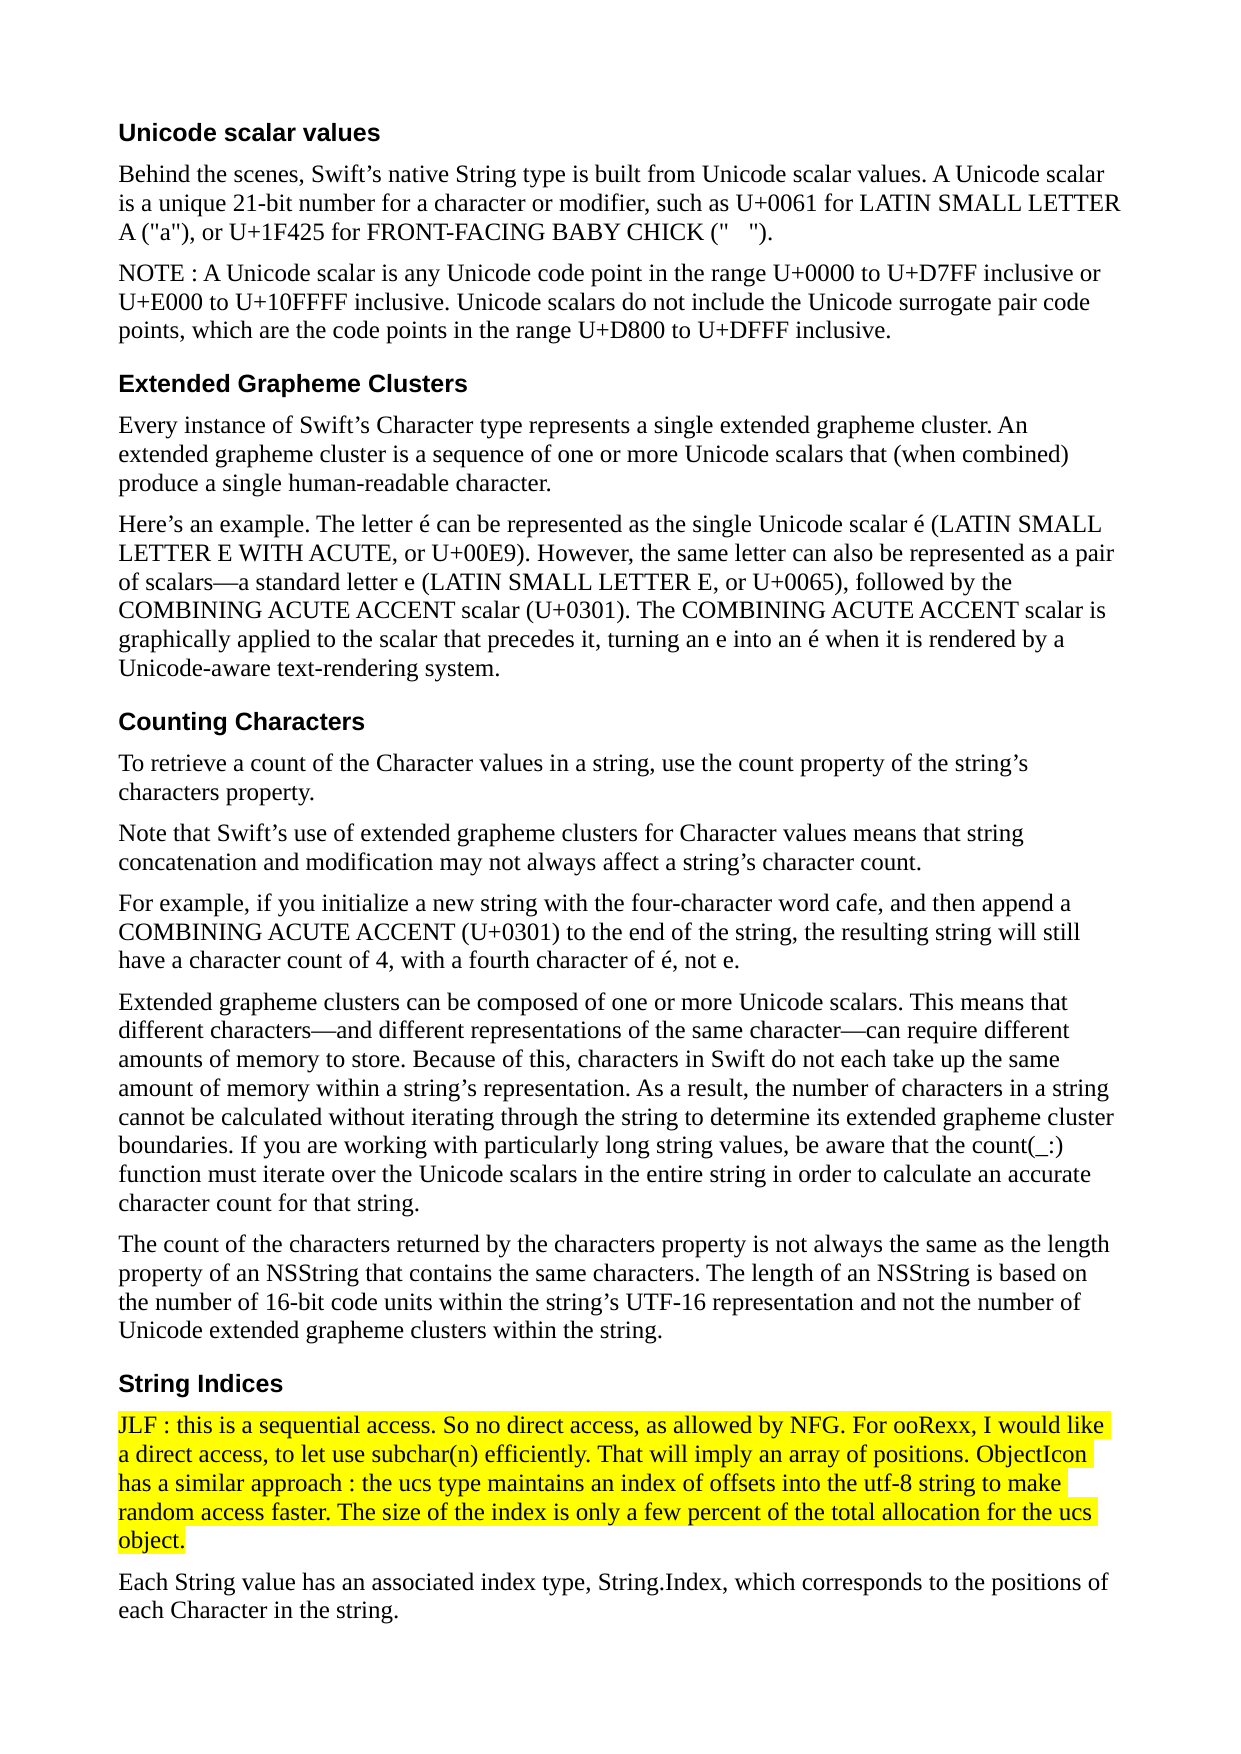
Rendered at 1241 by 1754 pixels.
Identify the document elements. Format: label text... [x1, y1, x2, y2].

subtitle Extended Grapheme Clusters [118, 369, 1122, 398]
text Here’s an example. The letter é can be represented as the single Unicode scalar é (LATIN SMALL LETTER E WITH ACUTE, or U+00E9). However, the same letter can also be represented as a pair of scalars—a standard letter e (LATIN SMALL LETTER E, or U+0065), followed by the COMBINING ACUTE ACCENT scalar (U+0301). The COMBINING ACUTE ACCENT scalar is graphically applied to the scalar that precedes it, turning an e into an é when it is rendered by a Unicode-aware text-rendering system. [118, 509, 1122, 682]
text JLF : this is a sequential access. So no direct access, as allowed by NFG. For ooRexx, I would like a direct access, to let use subchar(n) efficiently. That will imply an array of positions. ObjectIcon has a similar approach : the ucs type maintains an index of offsets into the utf-8 string to make random access faster. The size of the index is only a few percent of the total allocation for the ucs object. [118, 1411, 1122, 1554]
text Extended grapheme clusters can be composed of one or more Unicode scalars. This means that different characters—and different representations of the same character—can require different amounts of memory to store. Because of this, characters in Swift do not each take up the same amount of memory within a string’s representation. As a result, the number of characters in a string cannot be calculated without iterating through the string to determine its extended grapheme cluster boundaries. If you are working with particularly long string values, be aware that the count(_:) function must iterate over the Unicode scalars in the entire string in order to calculate an accurate character count for that string. [118, 987, 1122, 1217]
text For example, if you initialize a new string with the four-character word cafe, and then append a COMBINING ACUTE ACCENT (U+0301) to the end of the string, the resulting string will still have a character count of 4, with a fourth character of é, not e. [118, 888, 1122, 974]
subtitle String Indices [118, 1369, 1122, 1398]
text Every instance of Swift’s Character type represents a single extended grapheme cluster. An extended grapheme cluster is a sequence of one or more Unicode scalars that (when combined) produce a single human-readable character. [118, 411, 1122, 497]
subtitle Unicode scalar values [118, 118, 1122, 147]
text The count of the characters returned by the characters property is not always the same as the length property of an NSString that contains the same characters. The length of an NSString is based on the number of 16-bit code units within the string’s UTF-16 representation and not the number of Unicode extended grapheme clusters within the string. [118, 1229, 1122, 1344]
text Behind the scenes, Swift’s native String type is built from Unicode scalar values. A Unicode scalar is a unique 21-bit number for a character or modifier, such as U+0061 for LATIN SMALL LETTER A ("a"), or U+1F425 for FRONT-FACING BABY CHICK ("🐥"). [118, 159, 1122, 246]
text To retrieve a count of the Character values in a string, use the count property of the string’s characters property. [118, 748, 1122, 806]
subtitle Counting Characters [118, 707, 1122, 736]
text Each String value has an associated index type, String.Index, which corresponds to the positions of each Character in the string. [118, 1567, 1122, 1624]
text NOTE : A Unicode scalar is any Unicode code point in the range U+0000 to U+D7FF inclusive or U+E000 to U+10FFFF inclusive. Unicode scalars do not include the Unicode surrogate pair code points, which are the code points in the range U+D800 to U+DFFF inclusive. [118, 258, 1122, 344]
text Note that Swift’s use of extended grapheme clusters for Character values means that string concatenation and modification may not always affect a string’s character count. [118, 818, 1122, 876]
